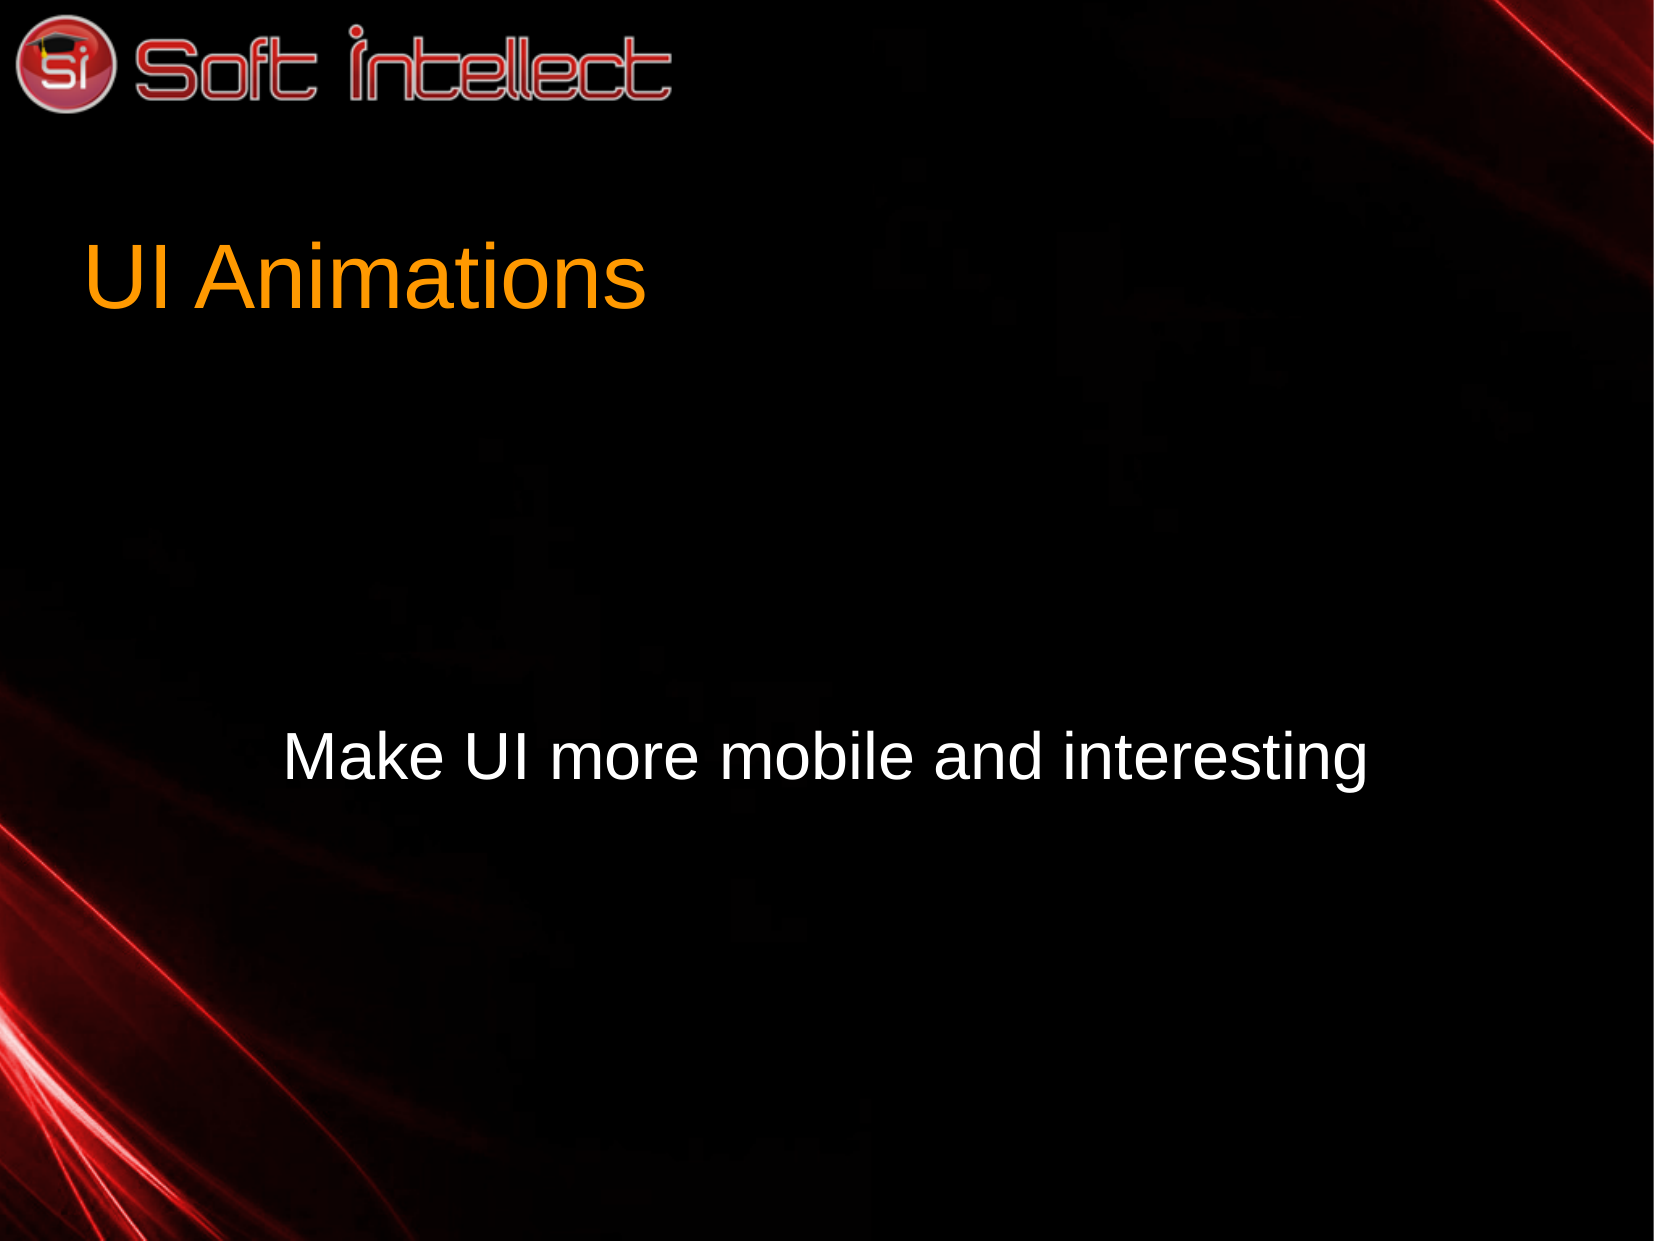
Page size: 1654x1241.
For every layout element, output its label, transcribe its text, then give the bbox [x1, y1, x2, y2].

title UI Animations [82, 173, 1571, 381]
picture [0, 0, 1654, 1241]
subtitle Make UI more mobile and interesting [82, 396, 1571, 1116]
